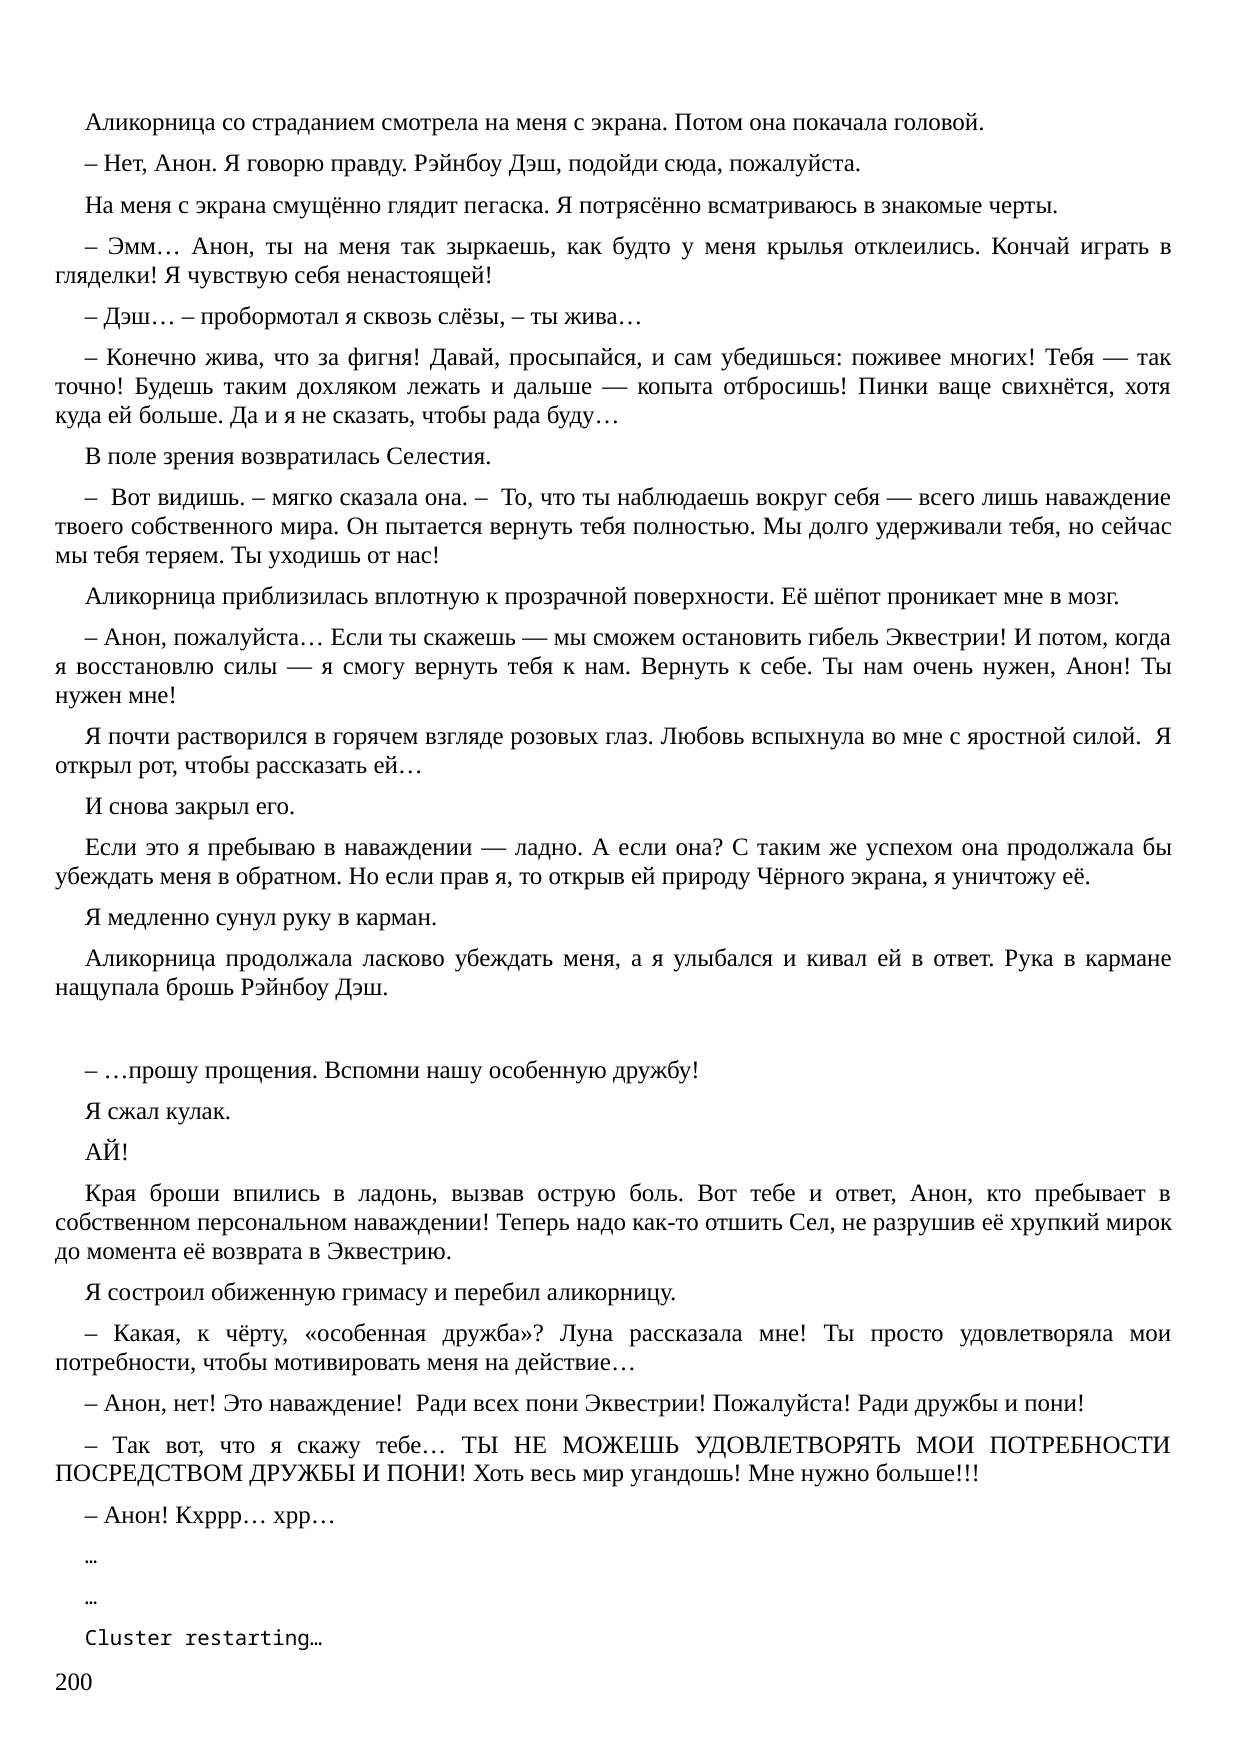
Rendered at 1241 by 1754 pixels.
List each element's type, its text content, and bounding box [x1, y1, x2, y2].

text Аликорница приблизилась вплотную к прозрачной поверхности. Её шёпот проникает мне в мозг. [55, 581, 1173, 610]
text Если это я пребываю в наваждении — ладно. А если она? С таким же успехом она продолжала бы убеждать меня в обратном. Но если прав я, то открыв ей природу Чёрного экрана, я уничтожу её. [55, 832, 1173, 890]
text АЙ! [55, 1137, 1173, 1166]
text … [55, 1582, 1173, 1610]
text – Анон, пожалуйста… Если ты скажешь — мы сможем остановить гибель Эквестрии! И потом, когда я восстановлю силы — я смогу вернуть тебя к нам. Вернуть к себе. Ты нам очень нужен, Анон! Ты нужен мне! [55, 622, 1173, 708]
text Я состроил обиженную гримасу и перебил аликорницу. [55, 1277, 1173, 1306]
text – Какая, к чёрту, «особенная дружба»? Луна рассказала мне! Ты просто удовлетворяла мои потребности, чтобы мотивировать меня на действие… [55, 1318, 1173, 1376]
text – Конечно жива, что за фигня! Давай, просыпайся, и сам убедишься: поживее многих! Тебя — так точно! Будешь таким дохляком лежать и дальше — копыта отбросишь! Пинки ваще свихнётся, хотя куда ей больше. Да и я не сказать, чтобы рада буду… [55, 342, 1173, 428]
text Cluster restarting… [55, 1623, 1173, 1651]
text – …прошу прощения. Вспомни нашу особенную дружбу! [55, 1055, 1173, 1083]
text На меня с экрана смущённо глядит пегаска. Я потрясённо всматриваюсь в знакомые черты. [55, 190, 1173, 218]
text – Вот видишь. – мягко сказала она. – То, что ты наблюдаешь вокруг себя — всего лишь наваждение твоего собственного мира. Он пытается вернуть тебя полностью. Мы долго удерживали тебя, но сейчас мы тебя теряем. Ты уходишь от нас! [55, 482, 1173, 568]
text В поле зрения возвратилась Селестия. [55, 441, 1173, 470]
text – Анон, нет! Это наваждение! Ради всех пони Эквестрии! Пожалуйста! Ради дружбы и пони! [55, 1388, 1173, 1417]
text – Анон! Кхррр… хрр… [55, 1500, 1173, 1528]
text Я медленно сунул руку в карман. [55, 902, 1173, 931]
text И снова закрыл его. [55, 791, 1173, 820]
text Я почти растворился в горячем взгляде розовых глаз. Любовь вспыхнула во мне с яростной силой. Я открыл рот, чтобы рассказать ей… [55, 721, 1173, 778]
text Края броши впились в ладонь, вызвав острую боль. Вот тебе и ответ, Анон, кто пребывает в собственном персональном наваждении! Теперь надо как-то отшить Сел, не разрушив её хрупкий мирок до момента её возврата в Эквестрию. [55, 1178, 1173, 1265]
text – Так вот, что я скажу тебе… ТЫ НЕ МОЖЕШЬ УДОВЛЕТВОРЯТЬ МОИ ПОТРЕБНОСТИ ПОСРЕДСТВОМ ДРУЖБЫ И ПОНИ! Хоть весь мир угандошь! Мне нужно больше!!! [55, 1430, 1173, 1487]
text – Дэш… – пробормотал я сквозь слёзы, – ты жива… [55, 301, 1173, 330]
text – Нет, Анон. Я говорю правду. Рэйнбоу Дэш, подойди сюда, пожалуйста. [55, 148, 1173, 177]
text – Эмм… Анон, ты на меня так зыркаешь, как будто у меня крылья отклеились. Кончай играть в гляделки! Я чувствую себя ненастоящей! [55, 231, 1173, 288]
text Аликорница продолжала ласково убеждать меня, а я улыбался и кивал ей в ответ. Рука в кармане нащупала брошь Рэйнбоу Дэш. [55, 943, 1173, 1001]
text Аликорница со страданием смотрела на меня с экрана. Потом она покачала головой. [55, 107, 1173, 136]
text … [55, 1541, 1173, 1569]
text Я сжал кулак. [55, 1096, 1173, 1125]
